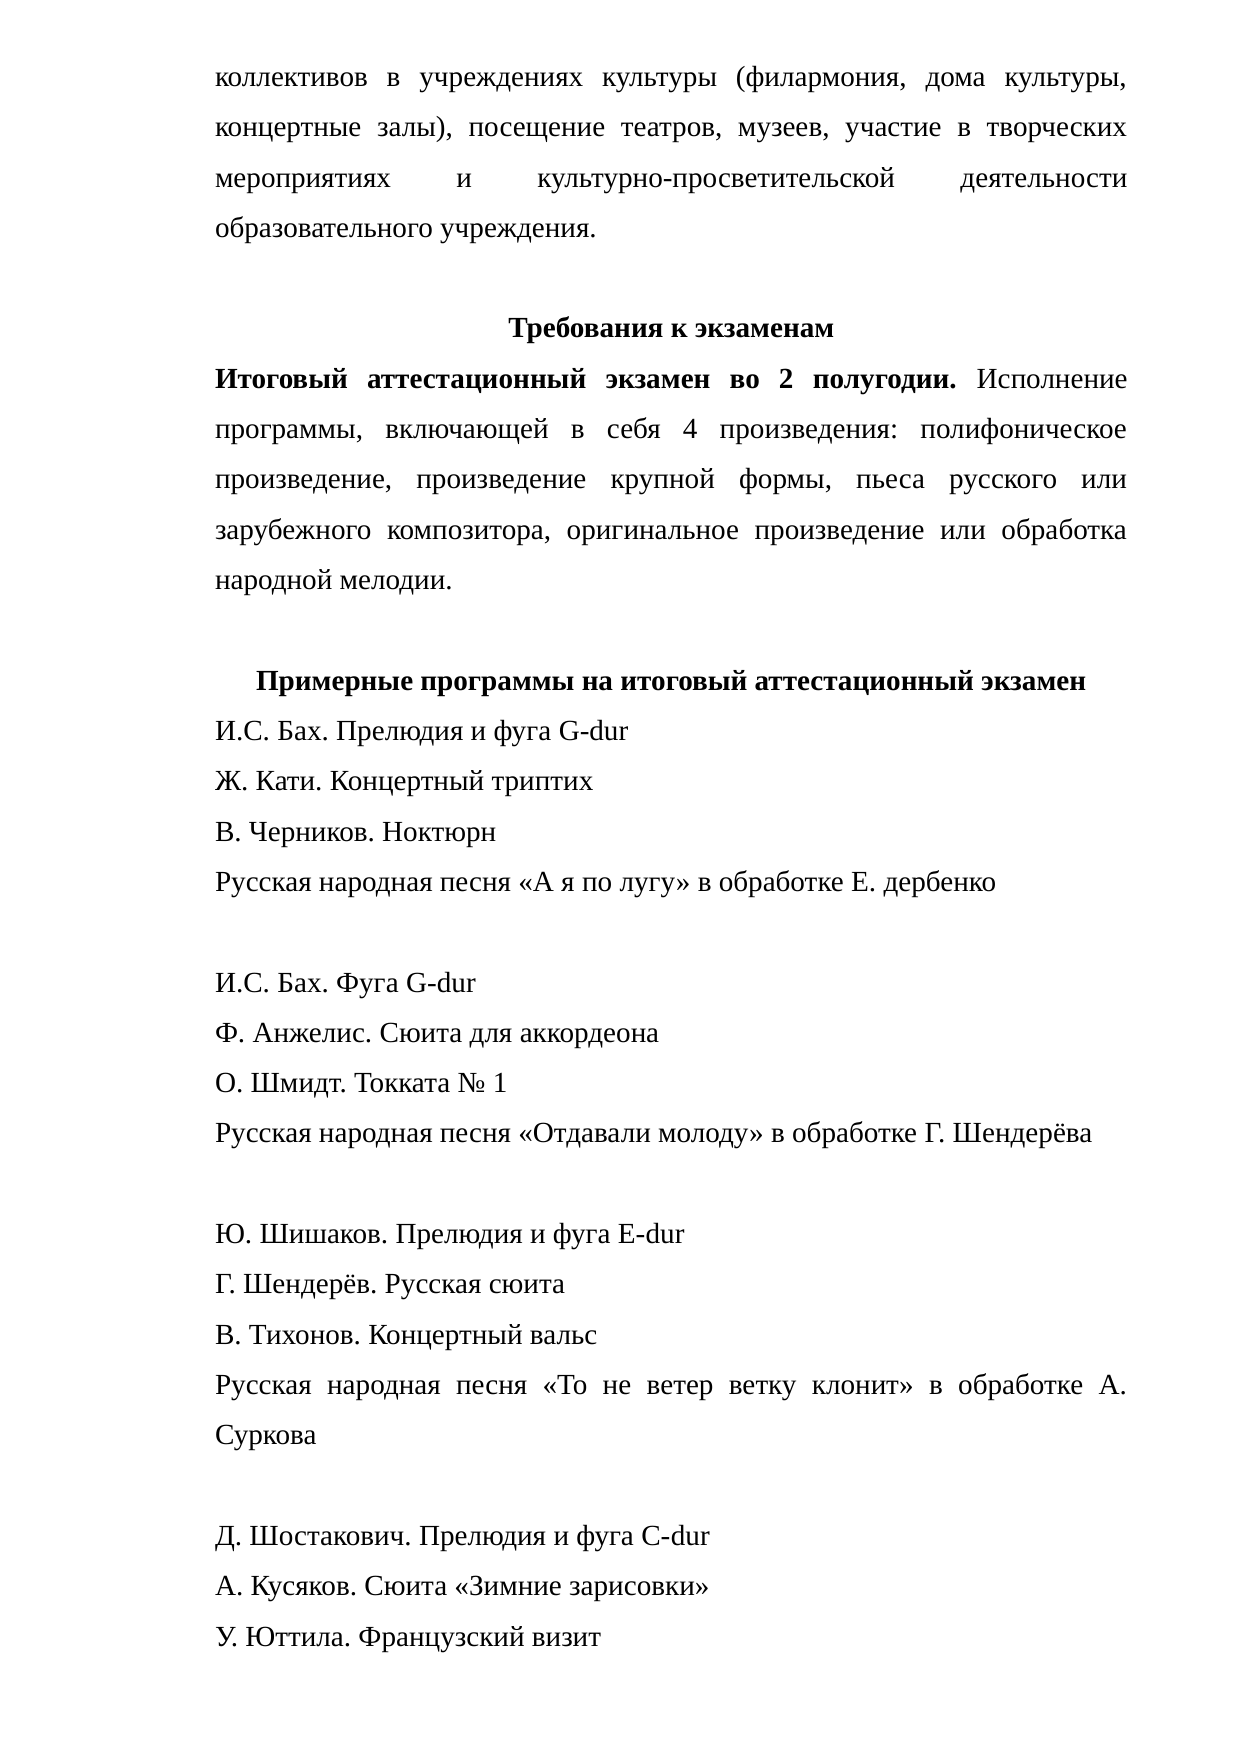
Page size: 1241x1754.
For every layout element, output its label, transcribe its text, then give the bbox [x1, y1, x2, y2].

text В. Тихонов. Концертный вальс [215, 1317, 1128, 1350]
text Д. Шостакович. Прелюдия и фуга С-dur [215, 1518, 1128, 1552]
text Требования к экзаменам [215, 311, 1128, 344]
text Итоговый аттестационный экзамен во 2 полугодии. Исполнение программы, включающей в себя 4 произведения: полифоническое произведение, произведение крупной формы, пьеса русского или зарубежного композитора, оригинальное произведение или обработка народной мелодии. [215, 361, 1128, 596]
text А. Кусяков. Сюита «Зимние зарисовки» [215, 1568, 1128, 1602]
text У. Юттила. Французский визит [215, 1619, 1128, 1652]
text О. Шмидт. Токката № 1 [215, 1065, 1128, 1099]
text Г. Шендерёв. Русская сюита [215, 1267, 1128, 1300]
text Русская народная песня «То не ветер ветку клонит» в обработке А. Суркова [215, 1367, 1128, 1451]
text Ю. Шишаков. Прелюдия и фуга Е-dur [215, 1216, 1128, 1250]
text Русская народная песня «Отдавали молоду» в обработке Г. Шендерёва [215, 1116, 1128, 1149]
text И.С. Бах. Фуга G-dur [215, 965, 1128, 998]
text Русская народная песня «А я по лугу» в обработке Е. дербенко [215, 864, 1128, 898]
text Ф. Анжелис. Сюита для аккордеона [215, 1015, 1128, 1048]
text Ж. Кати. Концертный триптих [215, 763, 1128, 797]
text В. Черников. Ноктюрн [215, 814, 1128, 847]
text Примерные программы на итоговый аттестационный экзамен [215, 663, 1128, 696]
text И.С. Бах. Прелюдия и фуга G-dur [215, 713, 1128, 747]
text коллективов в учреждениях культуры (филармония, дома культуры, концертные залы), посещение театров, музеев, участие в творческих мероприятиях и культурно-просветительской деятельности образовательного учреждения. [215, 59, 1128, 243]
